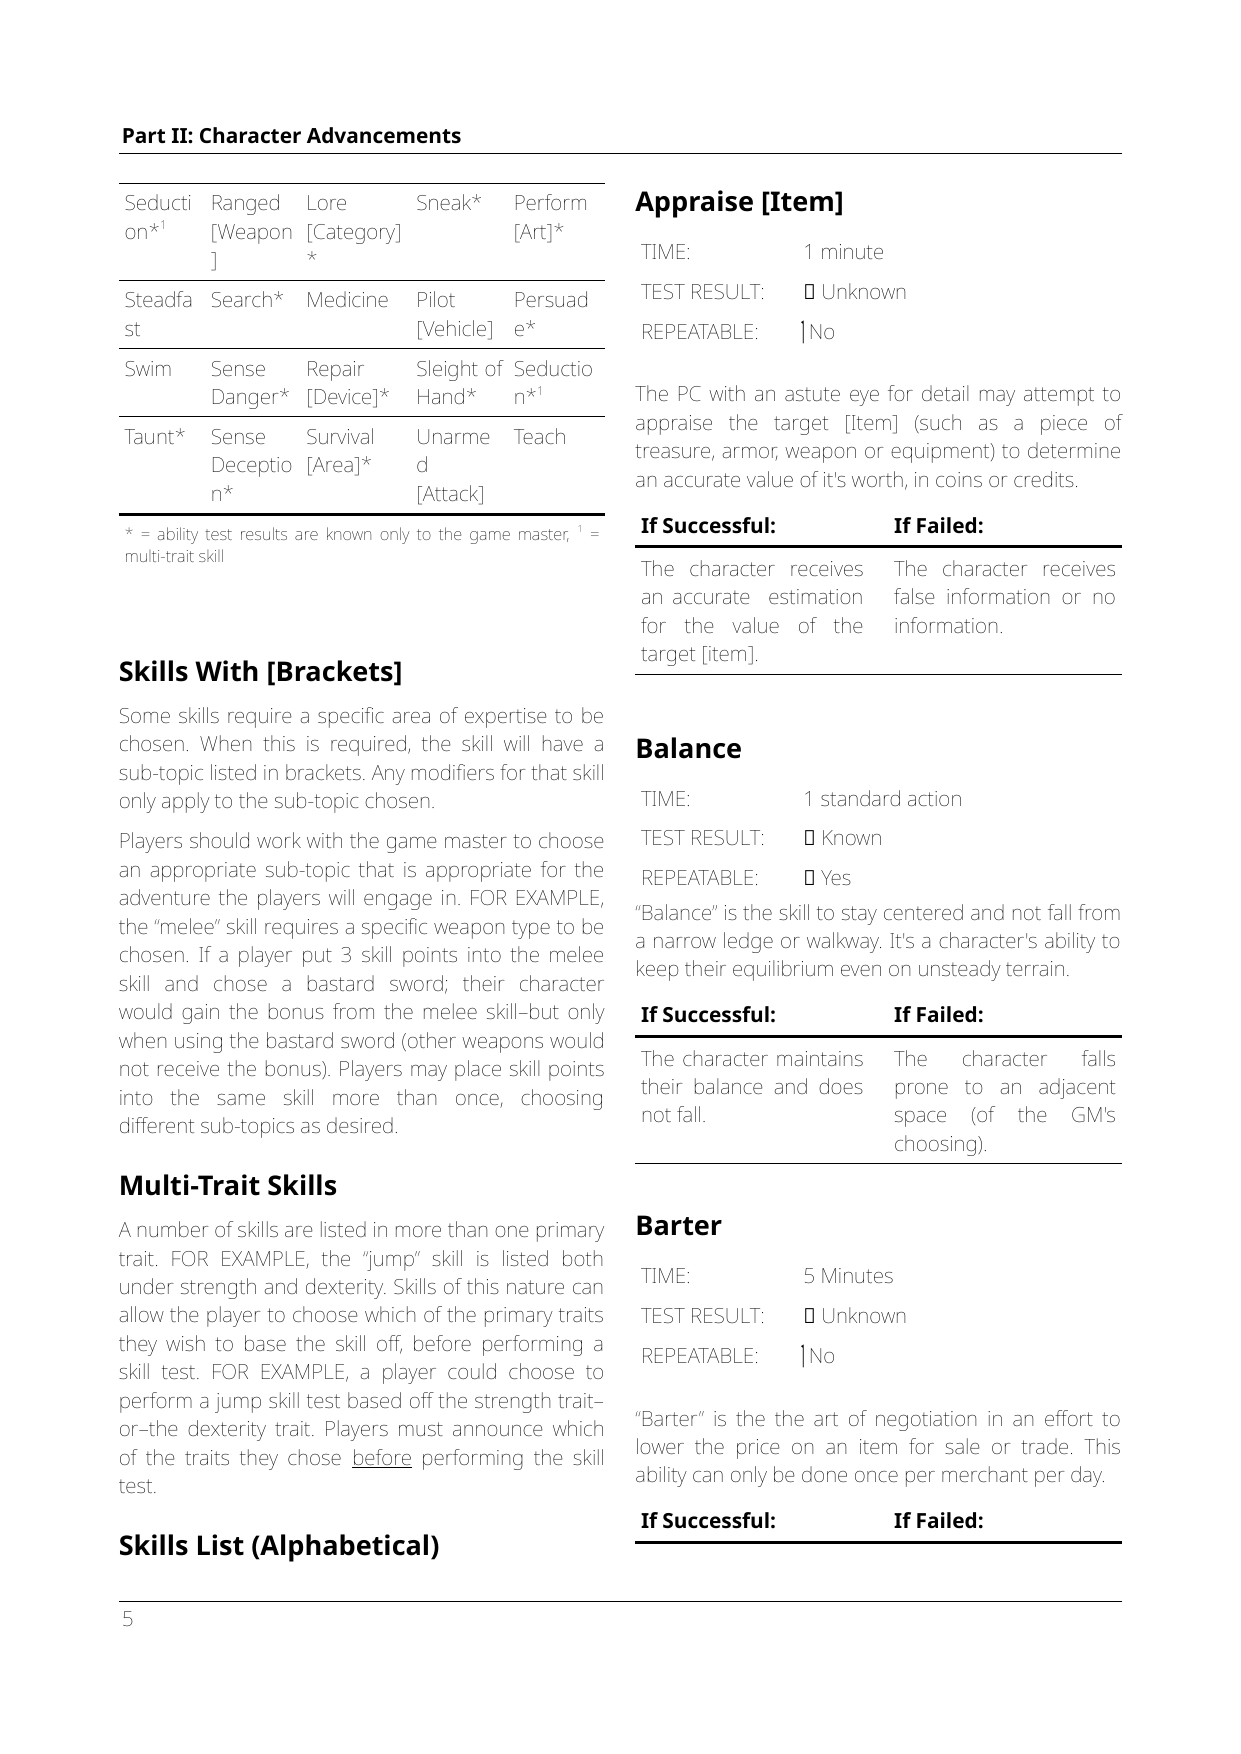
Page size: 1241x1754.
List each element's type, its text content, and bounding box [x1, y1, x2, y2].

table_cell Sense Danger* [205, 349, 300, 416]
table_header If Failed: [888, 505, 1122, 545]
text Players should work with the game master to choose an appropriate sub-topic that is appropriate for the adventure the players will engage in. FOR EXAMPLE, the “melee” skill requires a specific weapon type to be chosen. If a player put 3 skill points into the melee skill and chose a bastard sword; their character would gain the bonus from the melee skill–but only when using the bastard sword (other weapons would not receive the bonus). Players may place skill points into the same skill more than once, choosing different sub-topics as desired. [118, 827, 605, 1139]
table_cell  No [797, 311, 1122, 351]
table_cell Persuade* [508, 281, 605, 348]
table_header TIME: [635, 1256, 797, 1295]
table_cell Swim [119, 349, 205, 416]
table_cell * = ability test results are known only to the game master, 1 = multi-trait skill [119, 516, 605, 573]
table_cell [869, 1038, 888, 1163]
table_header [869, 1501, 888, 1541]
table_header TIME: [635, 231, 797, 271]
table_cell REPEATABLE: [635, 311, 797, 351]
table_cell Sleight of Hand* [410, 349, 508, 416]
table_cell Teach [508, 417, 605, 513]
text Balance [635, 729, 1122, 766]
table_header 1 minute [797, 231, 1122, 271]
table_cell TEST RESULT: [635, 271, 797, 311]
table_cell Lore [Category]* [300, 184, 410, 279]
table_header If Failed: [888, 995, 1122, 1035]
table_cell Sneak* [410, 184, 508, 279]
text Appraise [Item] [635, 183, 1122, 219]
table_cell Ranged [Weapon] [205, 184, 300, 279]
table_header [869, 505, 888, 545]
table_cell The character receives false information or no information. [888, 548, 1122, 673]
table_cell Unarmed [Attack] [410, 417, 508, 513]
table_cell  Unknown [797, 1295, 1122, 1335]
table_header If Successful: [635, 995, 869, 1035]
table_cell TEST RESULT: [635, 818, 797, 858]
text “Barter” is the the art of negotiation in an effort to lower the price on an item for sale or trade. This ability can only be done once per merchant per day. [635, 1375, 1122, 1489]
table_cell Seduction*1 [119, 184, 205, 279]
table_cell REPEATABLE: [635, 1335, 797, 1375]
table_cell Sense Deception* [205, 417, 300, 513]
table_cell TEST RESULT: [635, 1295, 797, 1335]
table_cell REPEATABLE: [635, 858, 797, 898]
table_cell Seduction*1 [508, 349, 605, 416]
table_cell The character receives an accurate estimation for the value of the target [item]. [635, 548, 869, 673]
table_cell Taunt* [119, 417, 205, 513]
table_cell Survival [Area]* [300, 417, 410, 513]
table_header [869, 995, 888, 1035]
table_cell  No [797, 1335, 1122, 1375]
text “Balance” is the skill to stay centered and not fall from a narrow ledge or walkway. It's a character's ability to keep their equilibrium even on unsteady terrain. [635, 898, 1122, 983]
text Some skills require a specific area of expertise to be chosen. When this is required, the skill will have a sub-topic listed in brackets. Any modifiers for that skill only apply to the sub-topic chosen. [118, 701, 605, 815]
table_cell  Unknown [797, 271, 1122, 311]
table_cell Pilot [Vehicle] [410, 281, 508, 348]
table_cell Perform [Art]* [508, 184, 605, 279]
text A number of skills are listed in more than one primary trait. FOR EXAMPLE, the “jump” skill is listed both under strength and dexterity. Skills of this nature can allow the player to choose which of the primary traits they wish to base the skill off, before performing a skill test. FOR EXAMPLE, a player could choose to perform a jump skill test based off the strength trait–or–the dexterity trait. Players must announce which of the traits they chose before performing the skill test. [118, 1215, 605, 1500]
text The PC with an astute eye for detail may attempt to appraise the target [Item] (such as a piece of treasure, armor, weapon or equipment) to determine an accurate value of it's worth, in coins or credits. [635, 351, 1122, 493]
table_cell Search* [205, 281, 300, 348]
table_cell The character maintains their balance and does not fall. [635, 1038, 869, 1163]
table_header TIME: [635, 778, 797, 818]
table_header If Successful: [635, 505, 869, 545]
table_cell  Yes [797, 858, 1122, 898]
table_cell  Known [797, 818, 1122, 858]
table_header If Successful: [635, 1501, 869, 1541]
table_header 1 standard action [797, 778, 1122, 818]
table_header If Failed: [888, 1501, 1122, 1541]
table_cell Steadfast [119, 281, 205, 348]
text Barter [635, 1207, 1122, 1243]
table_cell [869, 548, 888, 673]
table_cell Medicine [300, 281, 410, 348]
table_cell Repair [Device]* [300, 349, 410, 416]
text Multi-Trait Skills [118, 1166, 605, 1203]
table_header 5 Minutes [797, 1256, 1122, 1295]
text Skills List (Alphabetical) [118, 1527, 605, 1563]
table_cell The character falls prone to an adjacent space (of the GM's choosing). [888, 1038, 1122, 1163]
text Skills With [Brackets] [118, 652, 605, 689]
